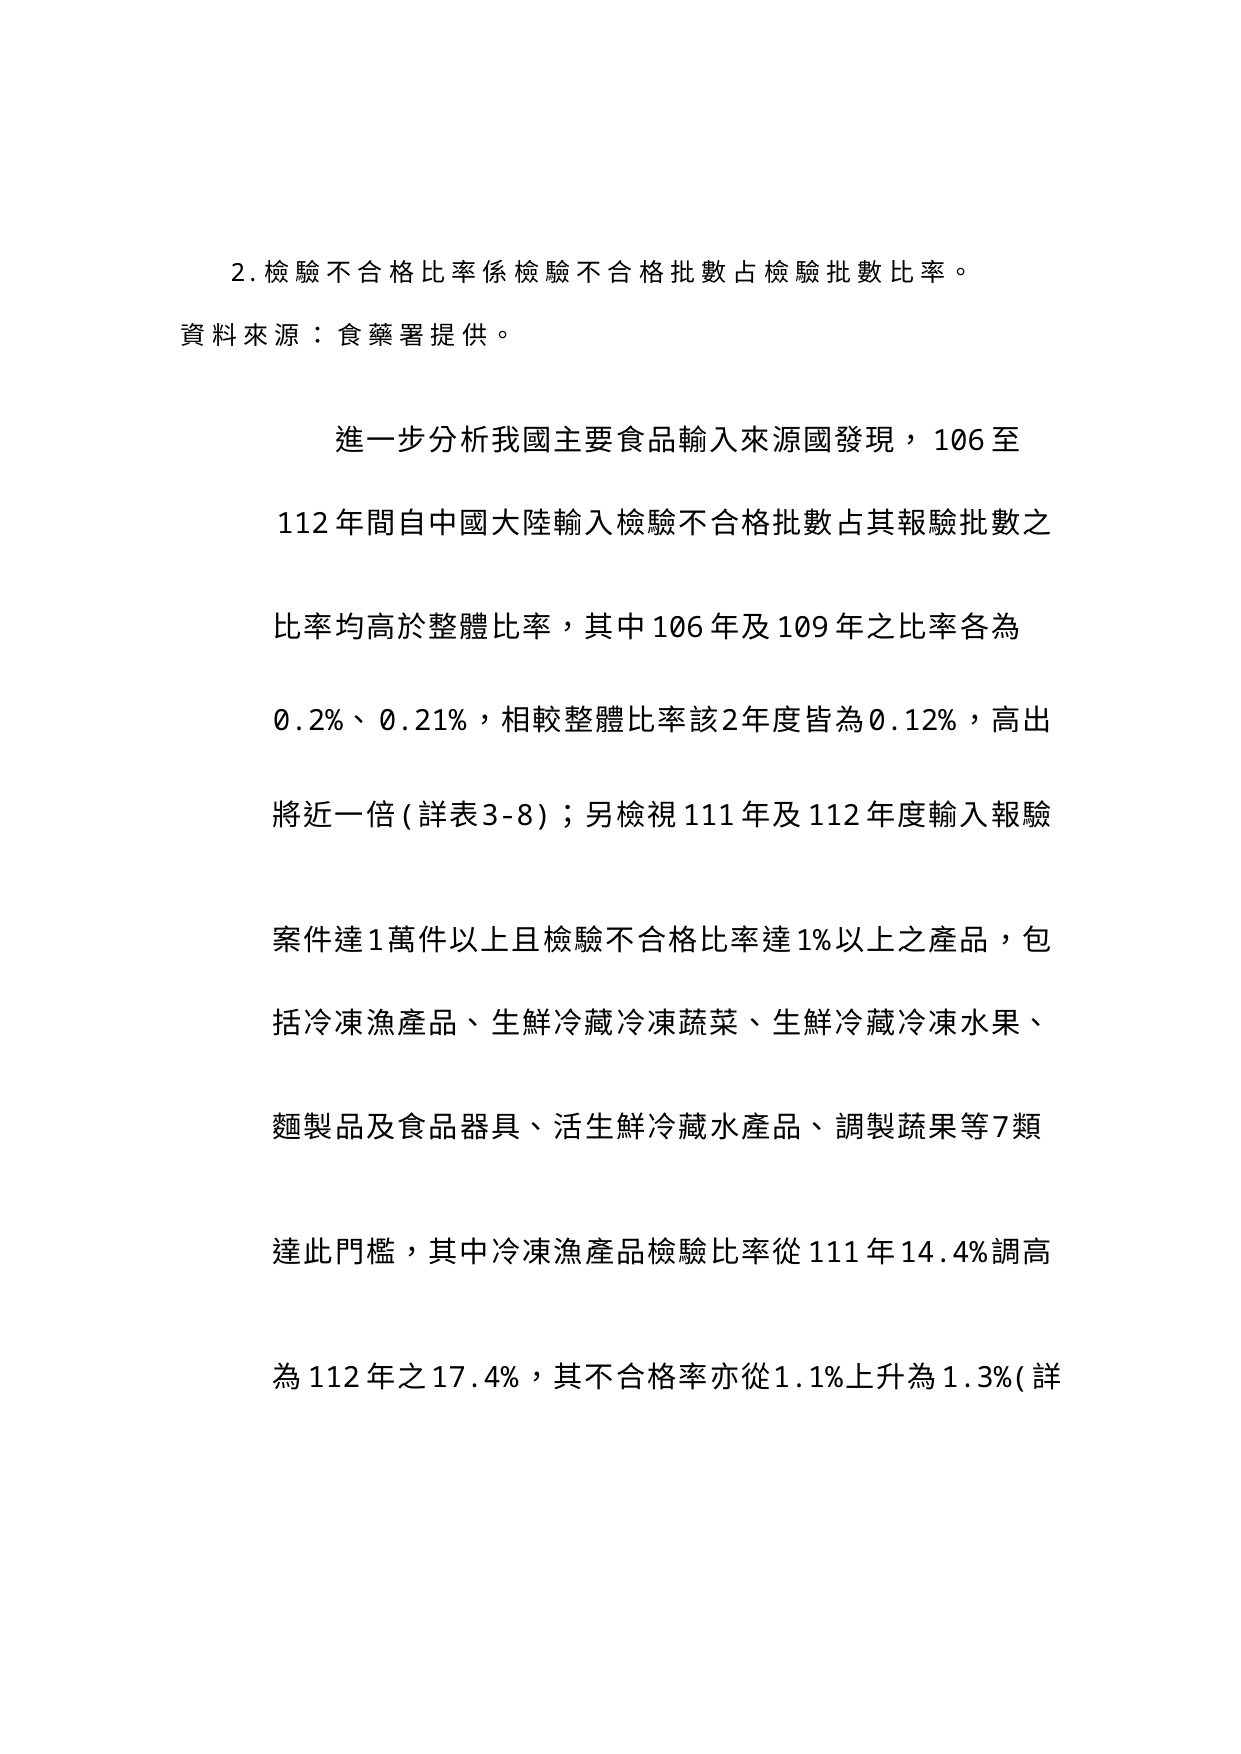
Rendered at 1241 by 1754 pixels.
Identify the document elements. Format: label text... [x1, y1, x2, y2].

text 進一步分析我國主要食品輸入來源國發現，106至112年間自中國大陸輸入檢驗不合格批數占其報驗批數之比率均高於整體比率，其中106年及109年之比率各為0.2%、0.21%，相較整體比率該2年度皆為0.12%，高出將近一倍(詳表3-8)；另檢視111年及112年度輸入報驗案件達1萬件以上且檢驗不合格比率達1%以上之產品，包括冷凍漁產品、生鮮冷藏冷凍蔬菜、生鮮冷藏冷凍水果、麵製品及食品器具、活生鮮冷藏水產品、調製蔬果等7類達此門檻，其中冷凍漁產品檢驗比率從111年14.4%調高為112年之17.4%，其不合格率亦從1.1%上升為1.3%(詳 [266, 354, 1063, 1417]
text 2.檢驗不合格比率係檢驗不合格批數占檢驗批數比率。 [178, 229, 1063, 292]
text 資料來源：食藥署提供。 [94, 292, 1063, 354]
